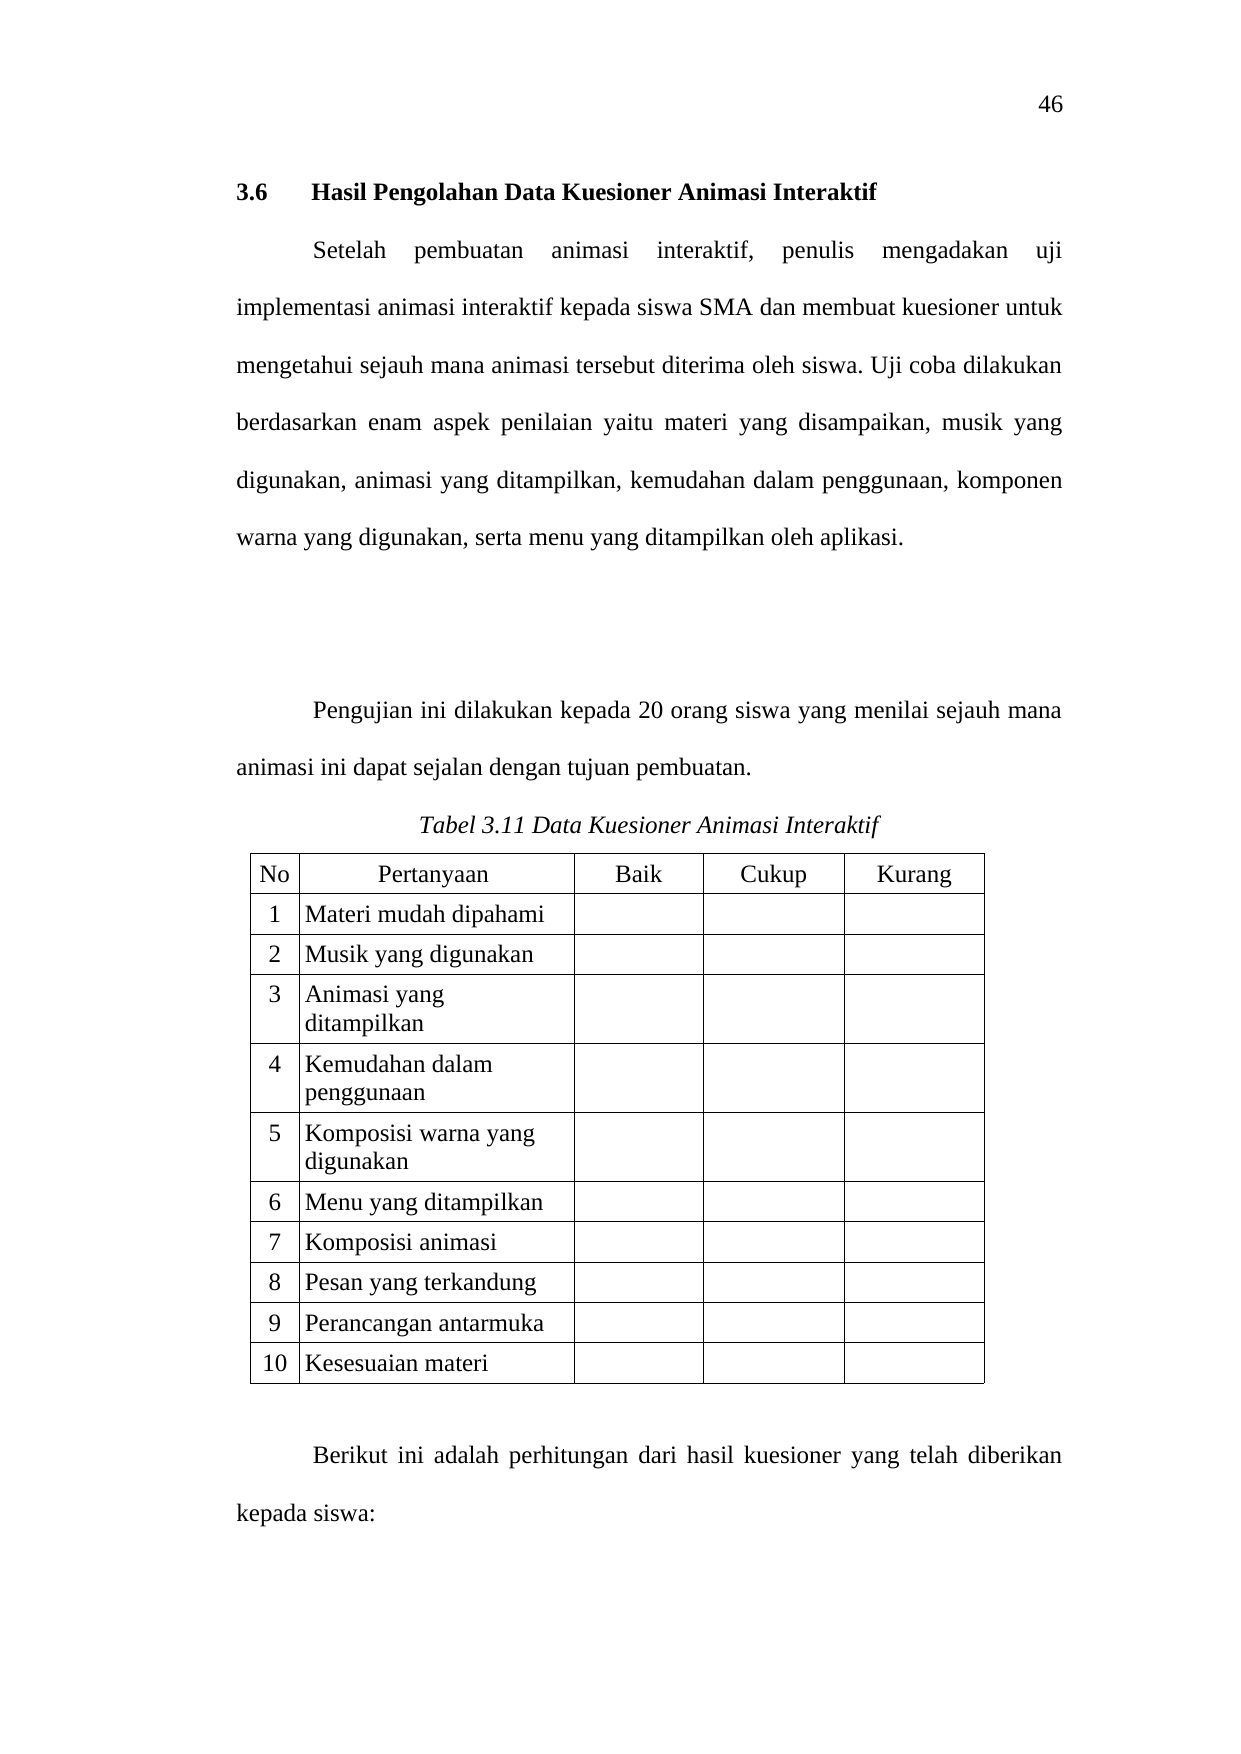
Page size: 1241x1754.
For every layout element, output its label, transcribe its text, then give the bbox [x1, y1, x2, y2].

table_cell [845, 1303, 984, 1342]
table_cell 8 [251, 1263, 299, 1302]
table_cell Perancangan antarmuka [300, 1303, 574, 1342]
table_cell 3 [251, 975, 299, 1043]
table_cell 1 [251, 894, 299, 933]
table_cell [575, 975, 703, 1043]
text Berikut ini adalah perhitungan dari hasil kuesioner yang telah diberikan kepada siswa: [236, 1440, 1063, 1526]
table_cell [575, 1044, 703, 1112]
table_cell [575, 1222, 703, 1262]
table_cell Komposisi animasi [300, 1222, 574, 1262]
table_cell [704, 1044, 844, 1112]
table_cell [845, 1343, 984, 1382]
table_cell [704, 975, 844, 1043]
table_cell Kemudahan dalam penggunaan [300, 1044, 574, 1112]
table_cell [575, 1113, 703, 1181]
table_cell 6 [251, 1182, 299, 1221]
table_cell Materi mudah dipahami [300, 894, 574, 933]
table_cell [845, 1044, 984, 1112]
table_cell [704, 894, 844, 933]
table_header Baik [575, 854, 703, 893]
table_cell Animasi yang ditampilkan [300, 975, 574, 1043]
table_cell [845, 1222, 984, 1262]
table_cell [575, 1263, 703, 1302]
table_cell 2 [251, 935, 299, 974]
table_cell [845, 935, 984, 974]
table_cell 9 [251, 1303, 299, 1342]
text Setelah pembuatan animasi interaktif, penulis mengadakan uji implementasi animasi interaktif kepada siswa SMA dan membuat kuesioner untuk mengetahui sejauh mana animasi tersebut diterima oleh siswa. Uji coba dilakukan berdasarkan enam aspek penilaian yaitu materi yang disampaikan, musik yang digunakan, animasi yang ditampilkan, kemudahan dalam penggunaan, komponen warna yang digunakan, serta menu yang ditampilkan oleh aplikasi. [236, 235, 1063, 551]
table_cell [704, 1303, 844, 1342]
table_cell [575, 894, 703, 933]
table_cell [845, 975, 984, 1043]
table_cell [704, 1343, 844, 1382]
table_cell Kesesuaian materi [300, 1343, 574, 1382]
table_cell 4 [251, 1044, 299, 1112]
table_cell [704, 1263, 844, 1302]
text Tabel 3.11 Data Kuesioner Animasi Interaktif [236, 810, 1063, 838]
table_cell [575, 935, 703, 974]
subtitle Hasil Pengolahan Data Kuesioner Animasi Interaktif [236, 177, 1063, 206]
table_cell [845, 1113, 984, 1181]
table_cell [704, 1222, 844, 1262]
table_cell Pesan yang terkandung [300, 1263, 574, 1302]
table_header Cukup [704, 854, 844, 893]
table_cell 5 [251, 1113, 299, 1181]
table_cell [845, 1263, 984, 1302]
table_cell [845, 1182, 984, 1221]
table_cell [575, 1182, 703, 1221]
table_cell Komposisi warna yang digunakan [300, 1113, 574, 1181]
table_cell [575, 1303, 703, 1342]
table_header Pertanyaan [300, 854, 574, 893]
table_cell [845, 894, 984, 933]
table_cell [704, 935, 844, 974]
table_cell 7 [251, 1222, 299, 1262]
table_header Kurang [845, 854, 984, 893]
table_cell 10 [251, 1343, 299, 1382]
table_cell Menu yang ditampilkan [300, 1182, 574, 1221]
table_header No [251, 854, 299, 893]
table_cell [575, 1343, 703, 1382]
table_cell [704, 1182, 844, 1221]
table_cell Musik yang digunakan [300, 935, 574, 974]
table_cell [704, 1113, 844, 1181]
text Pengujian ini dilakukan kepada 20 orang siswa yang menilai sejauh mana animasi ini dapat sejalan dengan tujuan pembuatan. [236, 695, 1063, 781]
